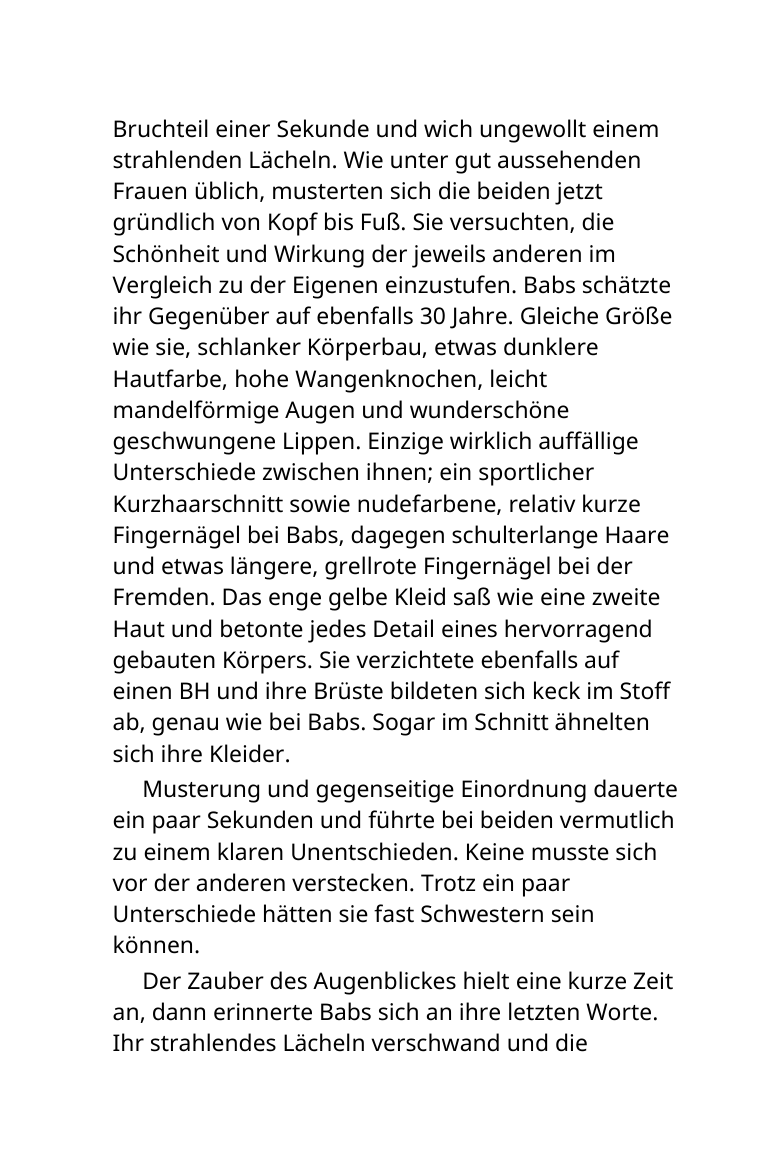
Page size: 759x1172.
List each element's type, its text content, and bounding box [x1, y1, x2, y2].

text Musterung und gegenseitige Einordnung dauerte ein paar Sekunden und führte bei beiden vermutlich zu einem klaren Unentschieden. Keine musste sich vor der anderen verstecken. Trotz ein paar Unterschiede hätten sie fast Schwestern sein können. [112, 773, 684, 960]
text Der Zauber des Augenblickes hielt eine kurze Zeit an, dann erinnerte Babs sich an ihre letzten Worte. Ihr strahlendes Lächeln verschwand und die [112, 964, 684, 1058]
text Bruchteil einer Sekunde und wich ungewollt einem strahlenden Lächeln. Wie unter gut aussehenden Frauen üblich, musterten sich die beiden jetzt gründlich von Kopf bis Fuß. Sie versuchten, die Schönheit und Wirkung der jeweils anderen im Vergleich zu der Eigenen einzustufen. Babs schätzte ihr Gegenüber auf ebenfalls 30 Jahre. Gleiche Größe wie sie, schlanker Körperbau, etwas dunklere Hautfarbe, hohe Wangenknochen, leicht mandelförmige Augen und wunderschöne geschwungene Lippen. Einzige wirklich auffällige Unterschiede zwischen ihnen; ein sportlicher Kurzhaarschnitt sowie nudefarbene, relativ kurze Fingernägel bei Babs, dagegen schulterlange Haare und etwas längere, grellrote Fingernägel bei der Fremden. Das enge gelbe Kleid saß wie eine zweite Haut und betonte jedes Detail eines hervorragend gebauten Körpers. Sie verzichtete ebenfalls auf einen BH und ihre Brüste bildeten sich keck im Stoff ab, genau wie bei Babs. Sogar im Schnitt ähnelten sich ihre Kleider. [112, 112, 684, 769]
